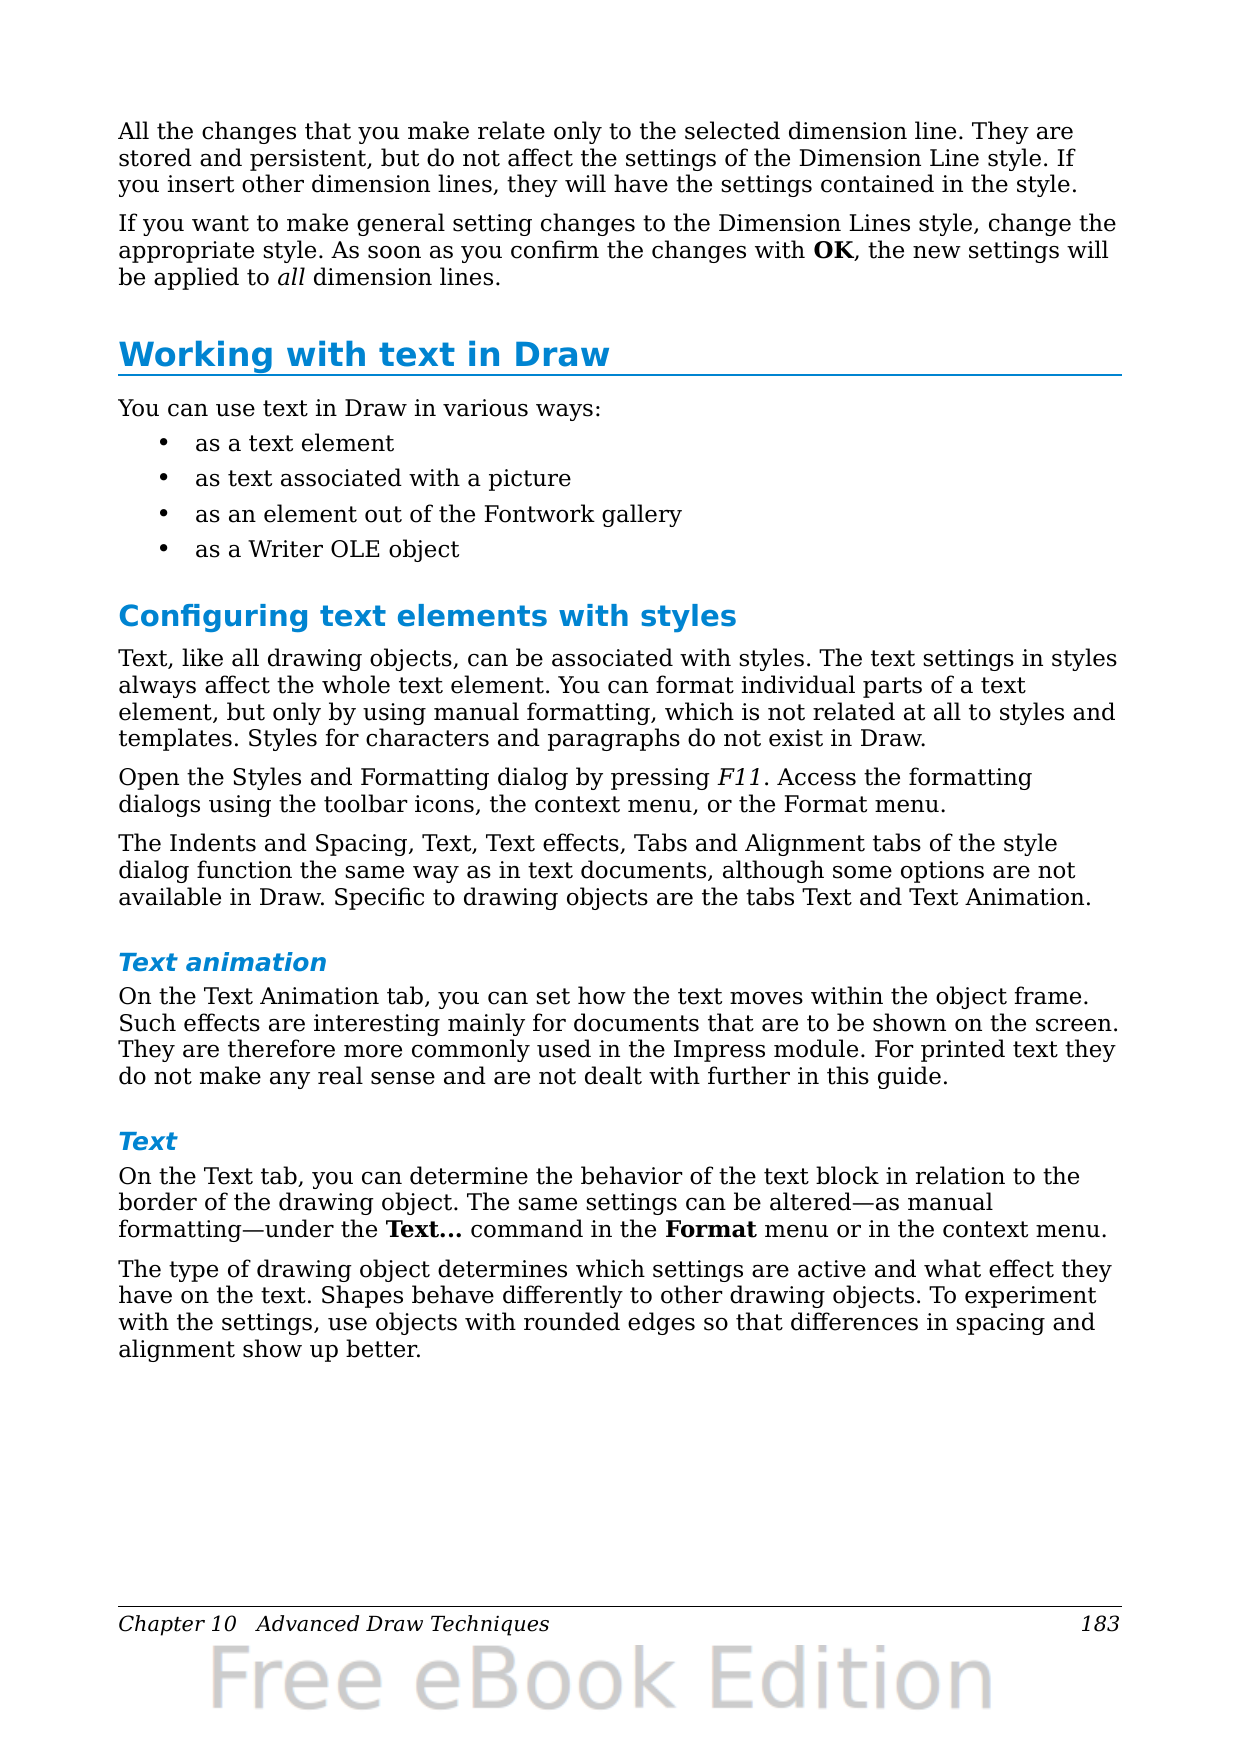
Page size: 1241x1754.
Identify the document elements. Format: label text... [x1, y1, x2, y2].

subtitle Working with text in Draw [118, 335, 1122, 374]
text On the Text Animation tab, you can set how the text moves within the object frame. Such effects are interesting mainly for documents that are to be shown on the screen. They are therefore more commonly used in the Impress module. For printed text they do not make any real sense and are not dealt with further in this guide. [118, 983, 1122, 1090]
text On the Text tab, you can determine the behavior of the text block in relation to the border of the drawing object. The same settings can be altered—as manual formatting—under the Text... command in the Format menu or in the context menu. [118, 1163, 1122, 1243]
list as text associated with a picture [156, 464, 1122, 493]
text The type of drawing object determines which settings are active and what effect they have on the text. Shapes behave differently to other drawing objects. To experiment with the settings, use objects with rounded edges so that differences in spacing and alignment show up better. [118, 1256, 1122, 1362]
text Open the Styles and Formatting dialog by pressing F11. Access the formatting dialogs using the toolbar icons, the context menu, or the Format menu. [118, 764, 1122, 818]
list You can use text in Draw in various ways: [118, 395, 1122, 422]
list as a text element [156, 428, 1122, 457]
subtitle Text [118, 1127, 1122, 1157]
text The Indents and Spacing, Text, Text effects, Tabs and Alignment tabs of the style dialog function the same way as in text documents, although some options are not available in Draw. Specific to drawing objects are the tabs Text and Text Animation. [118, 830, 1122, 910]
subtitle Text animation [118, 948, 1122, 977]
text All the changes that you make relate only to the selected dimension line. They are stored and persistent, but do not affect the settings of the Dimension Line style. If you insert other dimension lines, they will have the settings contained in the style. [118, 118, 1122, 198]
list as a Writer OLE object [156, 534, 1122, 564]
list as an element out of the Fontwork gallery [156, 499, 1122, 528]
picture [207, 1645, 994, 1713]
subtitle Configuring text elements with styles [118, 599, 1122, 633]
text Text, like all drawing objects, can be associated with styles. The text settings in styles always affect the whole text element. You can format individual parts of a text element, but only by using manual formatting, which is not related at all to styles and templates. Styles for characters and paragraphs do not exist in Draw. [118, 645, 1122, 752]
text If you want to make general setting changes to the Dimension Lines style, change the appropriate style. As soon as you confirm the changes with OK, the new settings will be applied to all dimension lines. [118, 211, 1122, 291]
